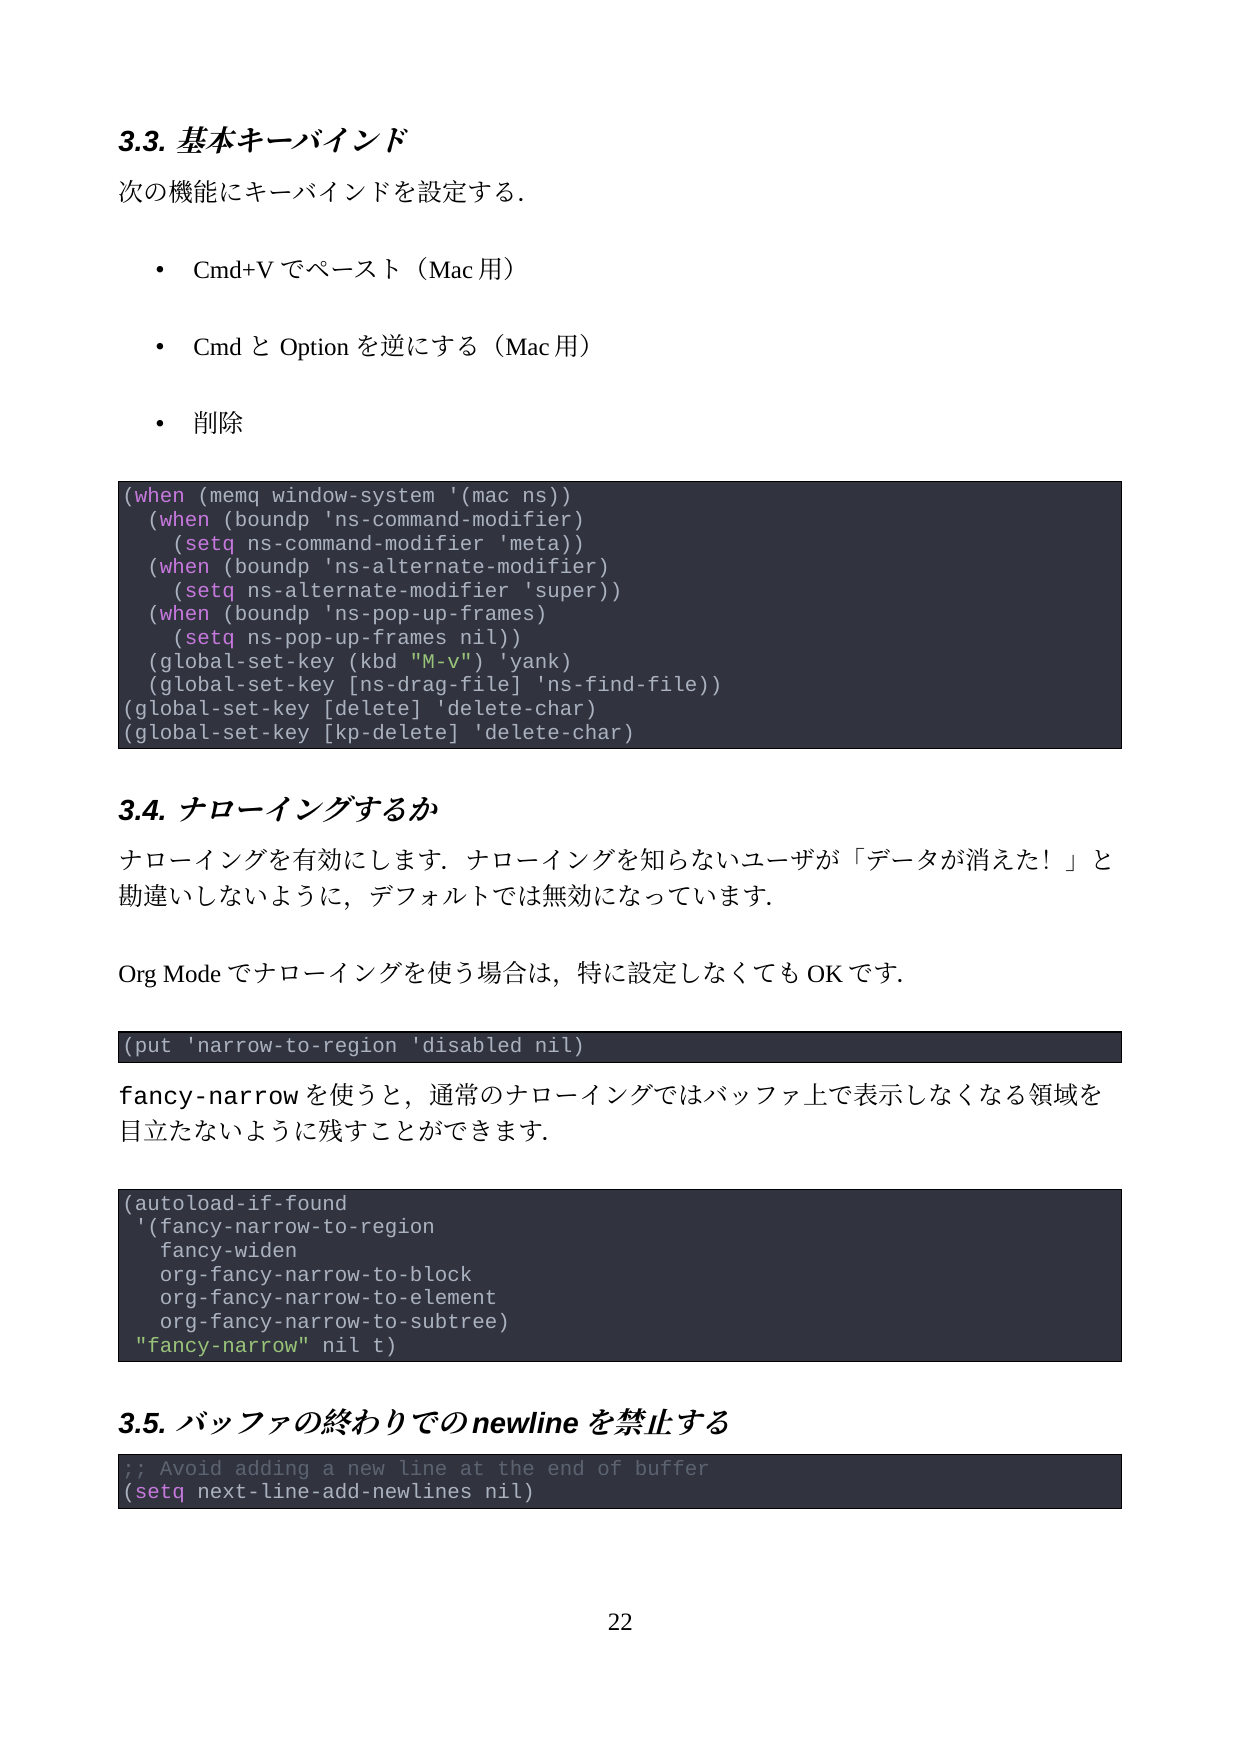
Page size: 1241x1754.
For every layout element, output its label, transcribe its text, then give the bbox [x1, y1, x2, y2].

text (when (memq window-system '(mac ns)) [119, 482, 1121, 505]
text Org Mode でナローイングを使う場合は，特に設定しなくてもOKです． [118, 954, 1122, 1019]
text (setq ns-command-modifier 'meta)) [119, 528, 1121, 552]
text ;; Avoid adding a new line at the end of buffer [119, 1455, 1121, 1478]
text '(fancy-narrow-to-region [119, 1212, 1121, 1236]
list 削除 [156, 404, 1122, 469]
text (global-set-key [ns-drag-file] 'ns-find-file)) [119, 670, 1121, 694]
text (when (boundp 'ns-command-modifier) [119, 505, 1121, 528]
text ナローイングを有効にします．ナローイングを知らないユーザが「データが消えた！」と勘違いしないように，デフォルトでは無効になっています． [118, 841, 1122, 942]
text (setq ns-pop-up-frames nil)) [119, 623, 1121, 647]
text org-fancy-narrow-to-block [119, 1260, 1121, 1283]
list Cmd と Option を逆にする（Mac用） [156, 327, 1122, 392]
text 次の機能にキーバインドを設定する． [118, 172, 1122, 237]
text (when (boundp 'ns-alternate-modifier) [119, 552, 1121, 576]
text (setq next-line-add-newlines nil) [119, 1478, 1121, 1508]
text org-fancy-narrow-to-element [119, 1283, 1121, 1307]
subtitle 基本キーバインド [118, 118, 1122, 160]
text (setq ns-alternate-modifier 'super)) [119, 576, 1121, 599]
subtitle ナローイングするか [118, 787, 1122, 828]
subtitle バッファの終わりでのnewlineを禁止する [118, 1399, 1122, 1441]
text fancy-narrow を使うと，通常のナローイングではバッファ上で表示しなくなる領域を目立たないように残すことができます． [118, 1075, 1122, 1176]
text fancy-widen [119, 1236, 1121, 1260]
text (global-set-key [kp-delete] 'delete-char) [119, 718, 1121, 748]
text (when (boundp 'ns-pop-up-frames) [119, 599, 1121, 623]
text (global-set-key (kbd "M-v") 'yank) [119, 647, 1121, 670]
text (global-set-key [delete] 'delete-char) [119, 694, 1121, 718]
list Cmd+V でペースト（Mac用） [156, 250, 1122, 314]
text "fancy-narrow" nil t) [119, 1331, 1121, 1361]
text (put 'narrow-to-region 'disabled nil) [119, 1033, 1121, 1062]
text (autoload-if-found [119, 1190, 1121, 1212]
text org-fancy-narrow-to-subtree) [119, 1307, 1121, 1331]
